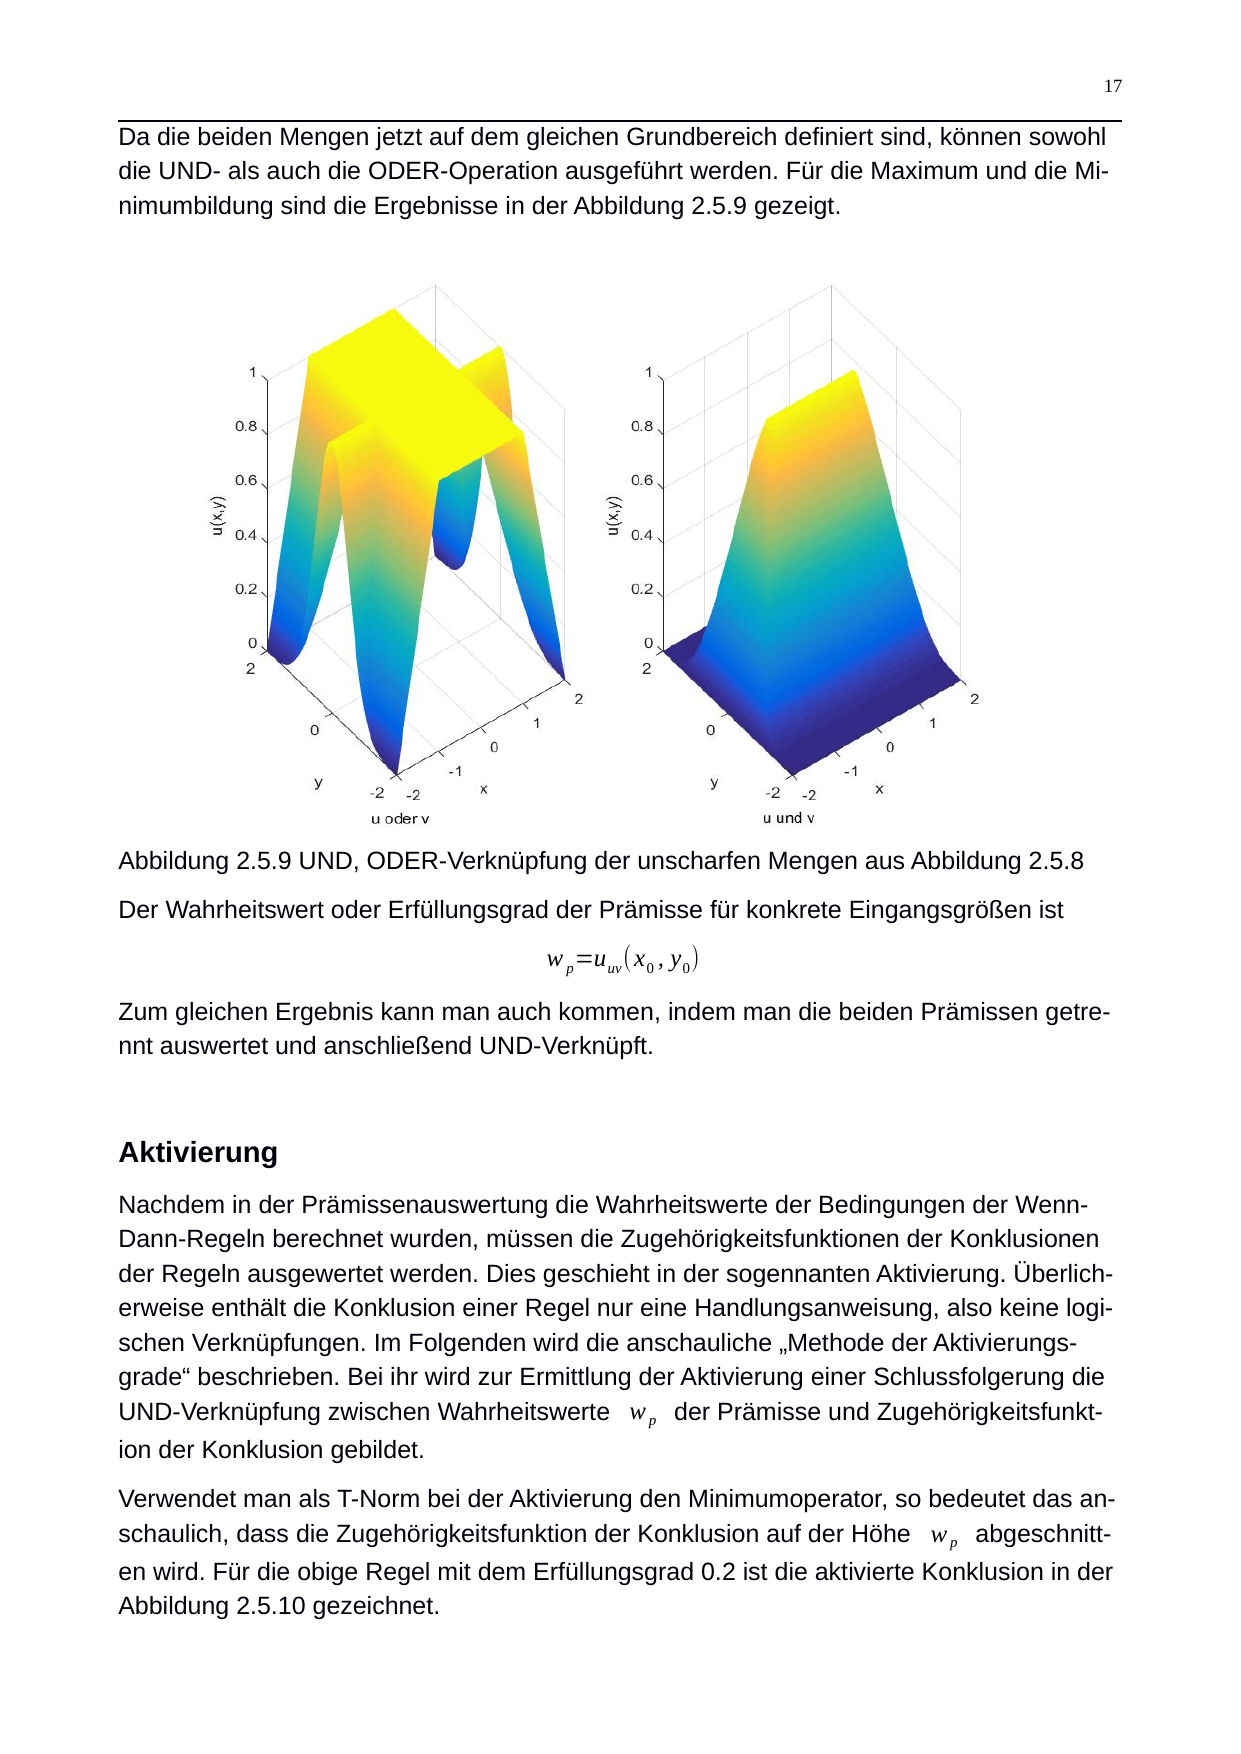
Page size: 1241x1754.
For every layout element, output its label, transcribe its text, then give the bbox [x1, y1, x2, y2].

text Abbildung 2.5.9 UND, ODER-Verknüpfung der unscharfen Mengen aus Abbildung 2.5.8 [118, 841, 1122, 875]
text Verwendet man als T-Norm bei der Aktivierung den Minimumoperator, so bedeutet das an-schaulich, dass die Zugehörigkeitsfunktion der Konklusion auf der Höheabgeschnitt-en wird. Für die obige Regel mit dem Erfüllungsgrad 0.2 ist die aktivierte Konklusion in der Abbildung 2.5.10 gezeichnet. [118, 1484, 1122, 1620]
picture [150, 239, 1049, 841]
text Da die beiden Mengen jetzt auf dem gleichen Grundbereich definiert sind, können sowohl die UND- als auch die ODER-Operation ausgeführt werden. Für die Maximum und die Mi-nimumbildung sind die Ergebnisse in der Abbildung 2.5.9 gezeigt. [118, 122, 1122, 219]
text Nachdem in der Prämissenauswertung die Wahrheitswerte der Bedingungen der Wenn-Dann-Regeln berechnet wurden, müssen die Zugehörigkeitsfunktionen der Konklusionen der Regeln ausgewertet werden. Dies geschieht in der sogennanten Aktivierung. Überlich-erweise enthält die Konklusion einer Regel nur eine Handlungsanweisung, also keine logi-schen Verknüpfungen. Im Folgenden wird die anschauliche „Methode der Aktivierungs-grade“ beschrieben. Bei ihr wird zur Ermittlung der Aktivierung einer Schlussfolgerung die UND-Verknüpfung zwischen Wahrheitswerteder Prämisse und Zugehörigkeitsfunkt-ion der Konklusion gebildet. [118, 1190, 1122, 1464]
text Aktivierung [118, 1135, 1122, 1168]
text Der Wahrheitswert oder Erfüllungsgrad der Prämisse für konkrete Eingangsgrößen ist [118, 895, 1122, 924]
text Zum gleichen Ergebnis kann man auch kommen, indem man die beiden Prämissen getre-nnt auswertet und anschließend UND-Verknüpft. [118, 997, 1122, 1060]
